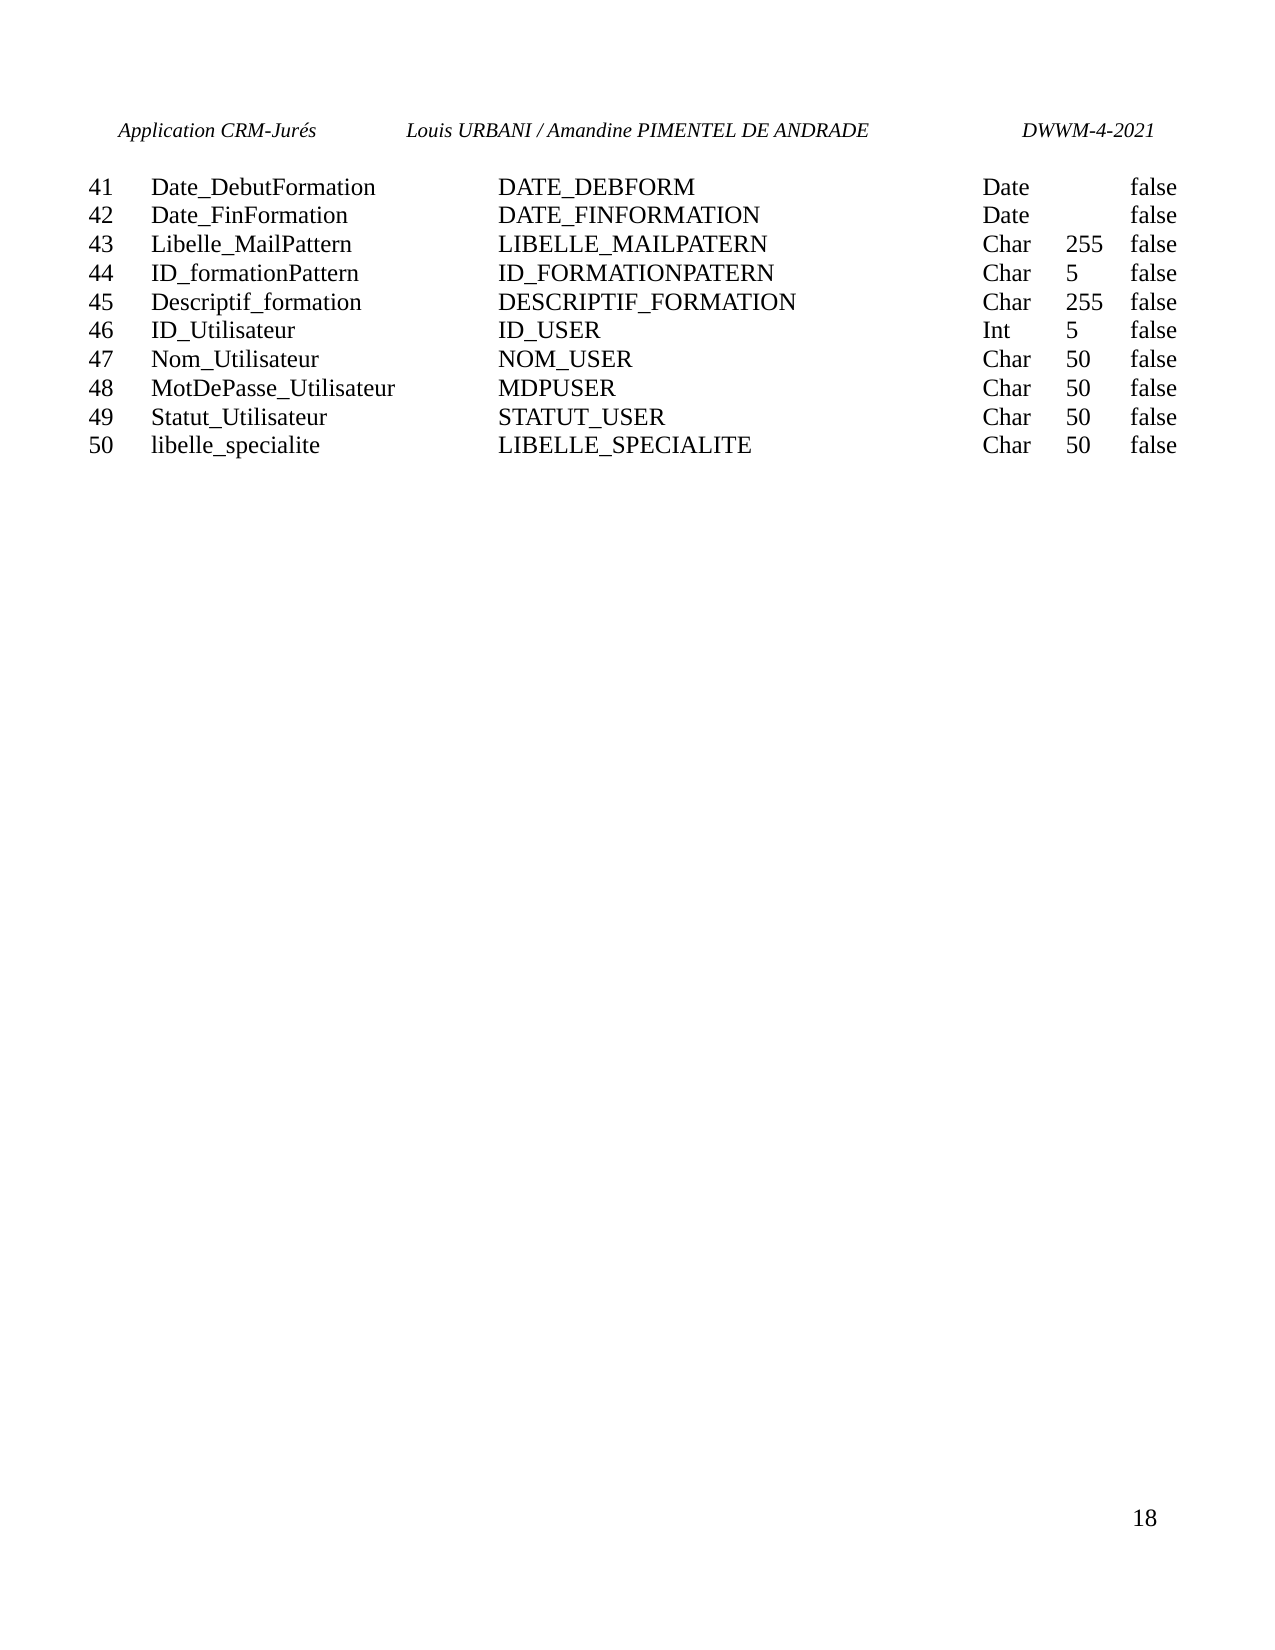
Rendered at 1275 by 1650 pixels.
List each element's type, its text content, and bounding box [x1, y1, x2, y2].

table_cell Libelle_MailPattern [148, 229, 495, 258]
table_cell false [1127, 200, 1216, 229]
table_cell ID_formationPattern [148, 258, 495, 287]
table_cell DATE_FINFORMATION [495, 200, 979, 229]
table_cell [1063, 200, 1127, 229]
table_cell DATE_DEBFORM [495, 172, 979, 200]
table_cell Date_DebutFormation [148, 172, 495, 200]
table_cell LIBELLE_MAILPATERN [495, 229, 979, 258]
table_cell DESCRIPTIF_FORMATION [495, 287, 979, 315]
table_cell MotDePasse_Utilisateur [148, 373, 495, 402]
table_cell false [1127, 287, 1216, 315]
table_cell false [1127, 315, 1216, 344]
table_cell 50 [54, 430, 148, 459]
table_cell 255 [1063, 229, 1127, 258]
table_cell 50 [1063, 373, 1127, 402]
table_cell Char [979, 229, 1062, 258]
table_cell 50 [1063, 344, 1127, 373]
table_cell Char [979, 287, 1062, 315]
table_cell 46 [54, 315, 148, 344]
table_cell LIBELLE_SPECIALITE [495, 430, 979, 459]
table_cell Char [979, 430, 1062, 459]
table_cell 41 [54, 172, 148, 200]
table_cell Int [979, 315, 1062, 344]
table_cell 45 [54, 287, 148, 315]
table_cell Char [979, 344, 1062, 373]
table_cell 5 [1063, 258, 1127, 287]
table_cell Date_FinFormation [148, 200, 495, 229]
table_cell false [1127, 172, 1216, 200]
table_cell 49 [54, 402, 148, 430]
table_cell 48 [54, 373, 148, 402]
table_cell ID_Utilisateur [148, 315, 495, 344]
table_cell 255 [1063, 287, 1127, 315]
table_cell ID_USER [495, 315, 979, 344]
table_cell 43 [54, 229, 148, 258]
table_cell [1063, 172, 1127, 200]
table_cell 5 [1063, 315, 1127, 344]
table_cell Nom_Utilisateur [148, 344, 495, 373]
table_cell 50 [1063, 430, 1127, 459]
table_cell MDPUSER [495, 373, 979, 402]
table_cell 42 [54, 200, 148, 229]
table_cell libelle_specialite [148, 430, 495, 459]
table_cell Char [979, 258, 1062, 287]
table_cell STATUT_USER [495, 402, 979, 430]
table_cell false [1127, 373, 1216, 402]
table_cell false [1127, 402, 1216, 430]
table_cell 47 [54, 344, 148, 373]
table_cell false [1127, 229, 1216, 258]
table_cell false [1127, 430, 1216, 459]
table_cell 44 [54, 258, 148, 287]
table_cell Descriptif_formation [148, 287, 495, 315]
table_cell Char [979, 402, 1062, 430]
table_cell Date [979, 200, 1062, 229]
table_cell Char [979, 373, 1062, 402]
table_cell 50 [1063, 402, 1127, 430]
table_cell false [1127, 344, 1216, 373]
table_cell Statut_Utilisateur [148, 402, 495, 430]
table_cell false [1127, 258, 1216, 287]
table_cell ID_FORMATIONPATERN [495, 258, 979, 287]
table_cell Date [979, 172, 1062, 200]
table_cell NOM_USER [495, 344, 979, 373]
